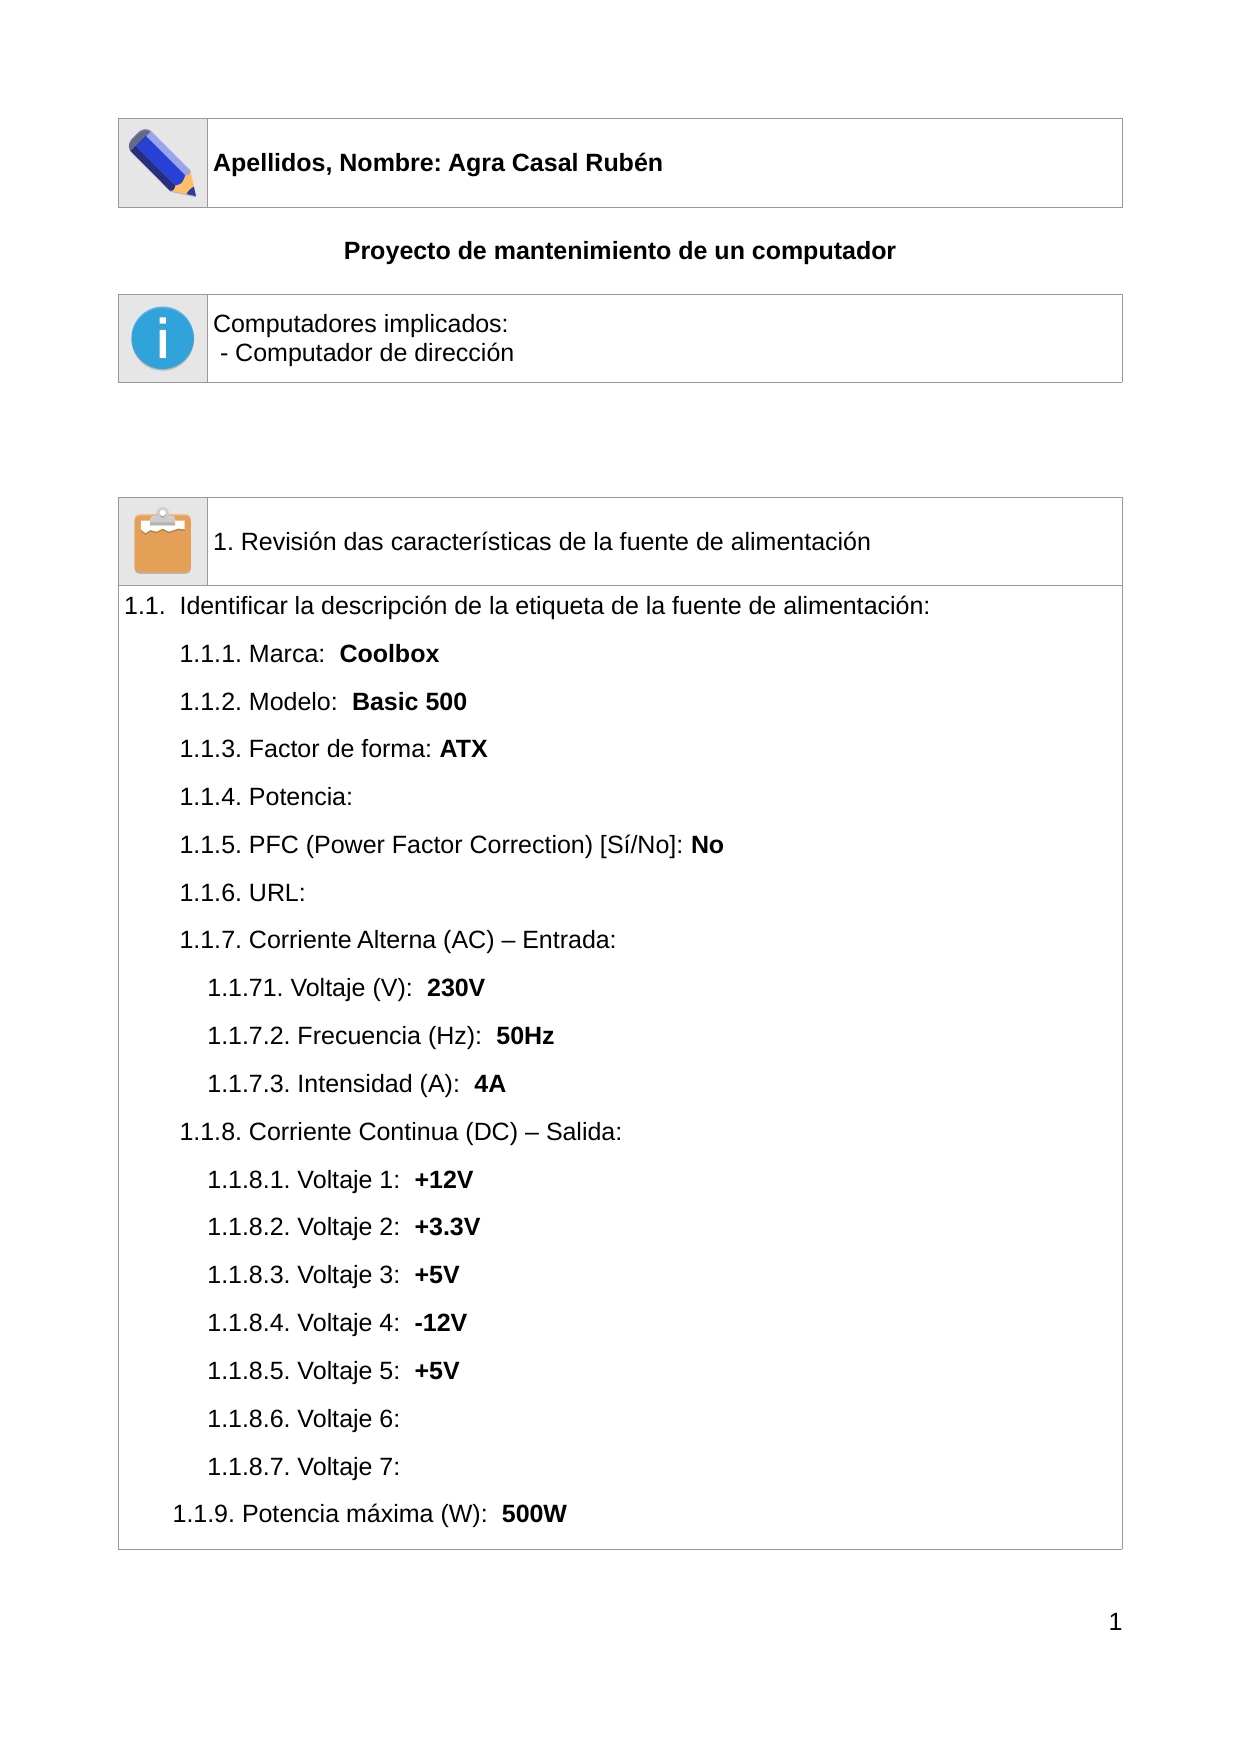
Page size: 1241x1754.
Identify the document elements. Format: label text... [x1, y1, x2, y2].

table_header [119, 498, 207, 585]
text Proyecto de mantenimiento de un computador [118, 236, 1122, 265]
table_header Apellidos, Nombre: Agra Casal Rubén [208, 119, 1122, 207]
table_header [119, 295, 207, 382]
table_header 1. Revisión das características de la fuente de alimentación [208, 498, 1122, 585]
table_header Computadores implicados: - Computador de dirección [208, 295, 1122, 382]
table_header [119, 119, 207, 207]
table_cell 1.1. Identificar la descripción de la etiqueta de la fuente de alimentación: 1.1.1. Marca: Coolbox 1.1.2. Modelo: Basic 500 1.1.3. Factor de forma: ATX 1.1.4. Potencia: 1.1.5. PFC (Power Factor Correction) [Sí/No]: No 1.1.6. URL: 1.1.7. Corriente Alterna (AC) – Entrada: 1.1.71. Voltaje (V): 230V 1.1.7.2. Frecuencia (Hz): 50Hz 1.1.7.3. Intensidad (A): 4A 1.1.8. Corriente Continua (DC) – Salida: 1.1.8.1. Voltaje 1: +12V 1.1.8.2. Voltaje 2: +3.3V 1.1.8.3. Voltaje 3: +5V 1.1.8.4. Voltaje 4: -12V 1.1.8.5. Voltaje 5: +5V 1.1.8.6. Voltaje 6: 1.1.8.7. Voltaje 7: 1.1.9. Potencia máxima (W): 500W [119, 586, 1122, 1548]
